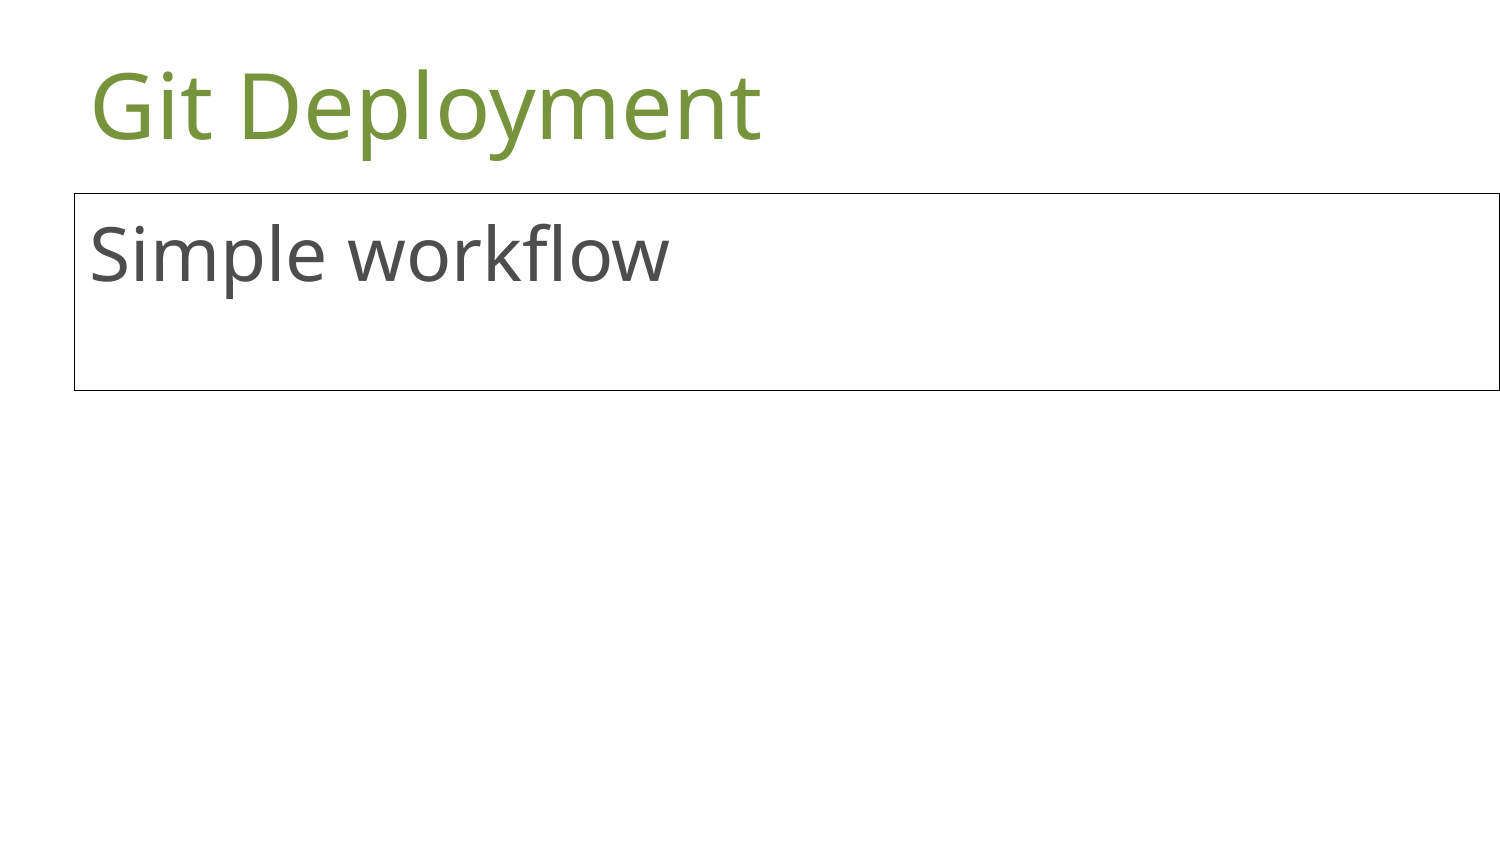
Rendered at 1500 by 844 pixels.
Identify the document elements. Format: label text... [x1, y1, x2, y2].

text_box Simple workflow [74, 193, 1500, 391]
title Git Deployment [75, 33, 1500, 175]
